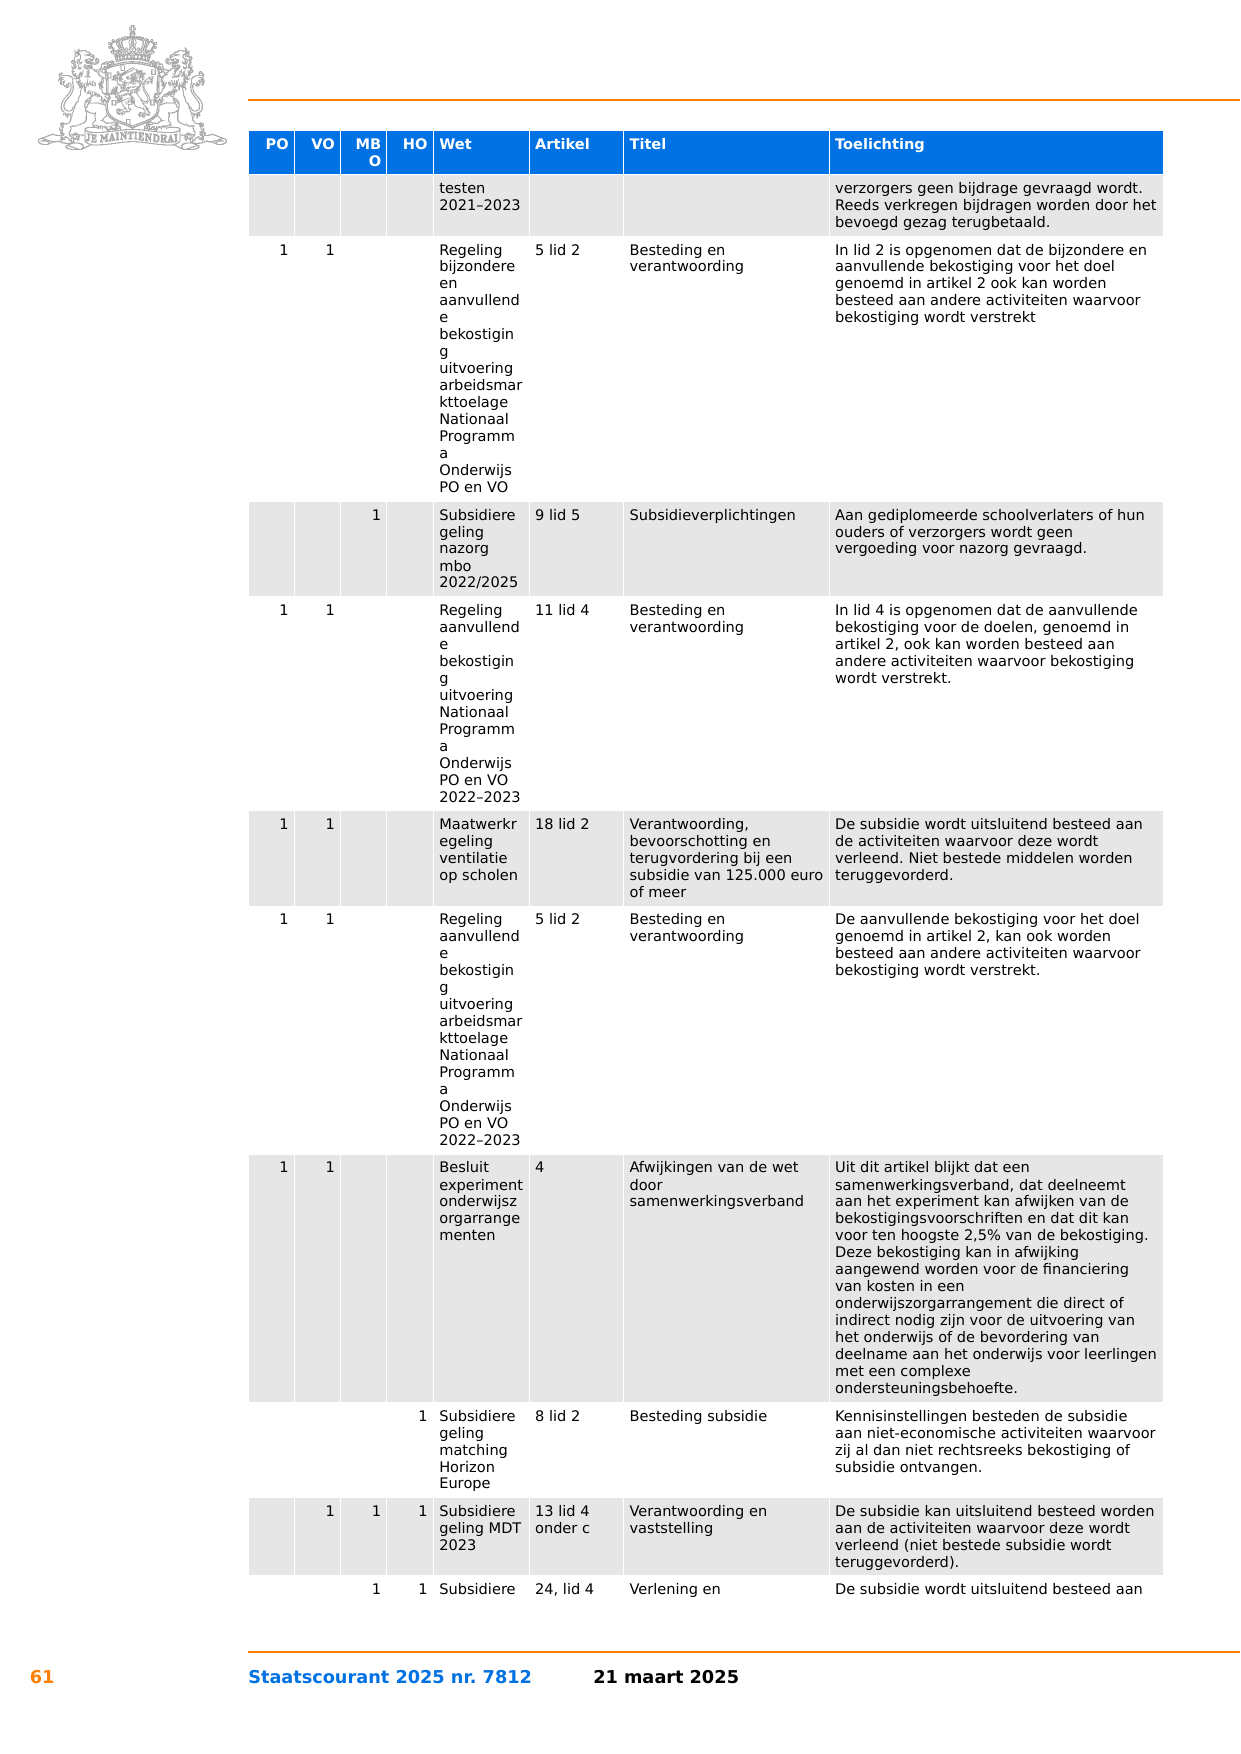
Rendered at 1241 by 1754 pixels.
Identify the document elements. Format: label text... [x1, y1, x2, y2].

table_cell Uit dit artikel blijkt dat een samenwerkingsverband, dat deelneemt aan het experiment kan afwijken van de bekostigingsvoorschriften en dat dit kan voor ten hoogste 2,5% van de bekostiging. Deze bekostiging kan in afwijking aangewend worden voor de financiering van kosten in een onderwijszorgarrangement die direct of indirect nodig zijn voor de uitvoering van het onderwijs of de bevordering van deelname aan het onderwijs voor leerlingen met een complexe ondersteuningsbehoefte. [830, 1155, 1163, 1402]
table_cell 1 [249, 237, 294, 501]
table_cell 5 lid 2 [530, 907, 623, 1154]
table_header HO [387, 131, 433, 174]
table_cell In lid 2 is opgenomen dat de bijzondere en aanvullende bekostiging voor het doel genoemd in artikel 2 ook kan worden besteed aan andere activiteiten waarvoor bekostiging wordt verstrekt [830, 237, 1163, 501]
table_cell 13 lid 4 onder c [530, 1498, 623, 1575]
table_cell Subsidieregeling MDT 2023 [434, 1498, 529, 1575]
table_cell 8 lid 2 [530, 1403, 623, 1497]
table_cell Aan gediplomeerde schoolverlaters of hun ouders of verzorgers wordt geen vergoeding voor nazorg gevraagd. [830, 502, 1163, 596]
table_cell Subsidieregeling matching Horizon Europe [434, 1403, 529, 1497]
table_cell 1 [295, 907, 340, 1154]
table_cell 1 [249, 597, 294, 810]
table_cell De subsidie kan uitsluitend besteed worden aan de activiteiten waarvoor deze wordt verleend (niet bestede subsidie wordt teruggevorderd). [830, 1498, 1163, 1575]
table_cell 1 [387, 1403, 433, 1497]
table_cell 11 lid 4 [530, 597, 623, 810]
table_cell 1 [295, 1155, 340, 1402]
table_cell [249, 1576, 294, 1603]
table_cell Kennisinstellingen besteden de subsidie aan niet-economische activiteiten waarvoor zij al dan niet rechtsreeks bekostiging of subsidie ontvangen. [830, 1403, 1163, 1497]
table_header VO [295, 131, 340, 174]
table_cell 1 [249, 907, 294, 1154]
table_cell Afwijkingen van de wet door samenwerkingsverband [624, 1155, 829, 1402]
table_cell 1 [341, 1498, 386, 1575]
table_cell [624, 175, 829, 236]
table_cell 1 [295, 1498, 340, 1575]
table_header Wet [434, 131, 529, 174]
table_cell 1 [341, 502, 386, 596]
table_cell 1 [295, 237, 340, 501]
table_cell [295, 1576, 340, 1603]
table_cell 4 [530, 1155, 623, 1402]
table_cell De aanvullende bekostiging voor het doel genoemd in artikel 2, kan ook worden besteed aan andere activiteiten waarvoor bekostiging wordt verstrekt. [830, 907, 1163, 1154]
table_header PO [249, 131, 294, 174]
table_cell Maatwerkregeling ventilatie op scholen [434, 811, 529, 906]
table_cell 9 lid 5 [530, 502, 623, 596]
table_cell [387, 811, 433, 906]
table_cell testen 2021–2023 [434, 175, 529, 236]
table_cell 1 [387, 1576, 433, 1603]
table_cell [341, 1155, 386, 1402]
table_cell De subsidie wordt uitsluitend besteed aan [830, 1576, 1163, 1603]
table_cell Subsidieverplichtingen [624, 502, 829, 596]
table_cell [295, 502, 340, 596]
table_cell [249, 175, 294, 236]
table_cell 1 [387, 1498, 433, 1575]
table_cell 5 lid 2 [530, 237, 623, 501]
table_cell 18 lid 2 [530, 811, 623, 906]
table_cell [249, 502, 294, 596]
table_cell 1 [295, 597, 340, 810]
table_cell [341, 237, 386, 501]
table_cell [341, 597, 386, 810]
table_cell Regeling aanvullende bekostiging uitvoering arbeidsmarkttoelage Nationaal Programma Onderwijs PO en VO 2022–2023 [434, 907, 529, 1154]
table_cell [530, 175, 623, 236]
table_cell verzorgers geen bijdrage gevraagd wordt. Reeds verkregen bijdragen worden door het bevoegd gezag terugbetaald. [830, 175, 1163, 236]
table_cell Verantwoording en vaststelling [624, 1498, 829, 1575]
table_cell 24, lid 4 [530, 1576, 623, 1603]
table_header Toelichting [830, 131, 1163, 174]
table_cell [387, 502, 433, 596]
table_cell Besteding en verantwoording [624, 907, 829, 1154]
table_cell Subsidiere [434, 1576, 529, 1603]
table_cell 1 [341, 1576, 386, 1603]
table_cell 1 [249, 1155, 294, 1402]
table_cell Regeling aanvullende bekostiging uitvoering Nationaal Programma Onderwijs PO en VO 2022–2023 [434, 597, 529, 810]
table_header Titel [624, 131, 829, 174]
table_cell De subsidie wordt uitsluitend besteed aan de activiteiten waarvoor deze wordt verleend. Niet bestede middelen worden teruggevorderd. [830, 811, 1163, 906]
table_cell Subsidieregeling nazorg mbo 2022/2025 [434, 502, 529, 596]
table_header Artikel [530, 131, 623, 174]
table_cell [387, 175, 433, 236]
table_cell [387, 1155, 433, 1402]
table_cell [341, 175, 386, 236]
table_cell 1 [249, 811, 294, 906]
table_cell 1 [295, 811, 340, 906]
table_cell [295, 175, 340, 236]
table_cell In lid 4 is opgenomen dat de aanvullende bekostiging voor de doelen, genoemd in artikel 2, ook kan worden besteed aan andere activiteiten waarvoor bekostiging wordt verstrekt. [830, 597, 1163, 810]
table_cell [387, 907, 433, 1154]
table_header MBO [341, 131, 386, 174]
table_cell [249, 1498, 294, 1575]
table_cell Besteding en verantwoording [624, 597, 829, 810]
table_cell [295, 1403, 340, 1497]
table_cell [341, 811, 386, 906]
table_cell Besteding en verantwoording [624, 237, 829, 501]
table_cell [341, 907, 386, 1154]
table_cell [387, 597, 433, 810]
table_cell [341, 1403, 386, 1497]
table_cell Verantwoording, bevoorschotting en terugvordering bij een subsidie van 125.000 euro of meer [624, 811, 829, 906]
table_cell Besteding subsidie [624, 1403, 829, 1497]
picture [38, 25, 227, 150]
table_cell [387, 237, 433, 501]
table_cell Verlening en [624, 1576, 829, 1603]
table_cell [249, 1403, 294, 1497]
table_cell Besluit experiment onderwijszorgarrangementen [434, 1155, 529, 1402]
table_cell Regeling bijzondere en aanvullende bekostiging uitvoering arbeidsmarkttoelage Nationaal Programma Onderwijs PO en VO [434, 237, 529, 501]
